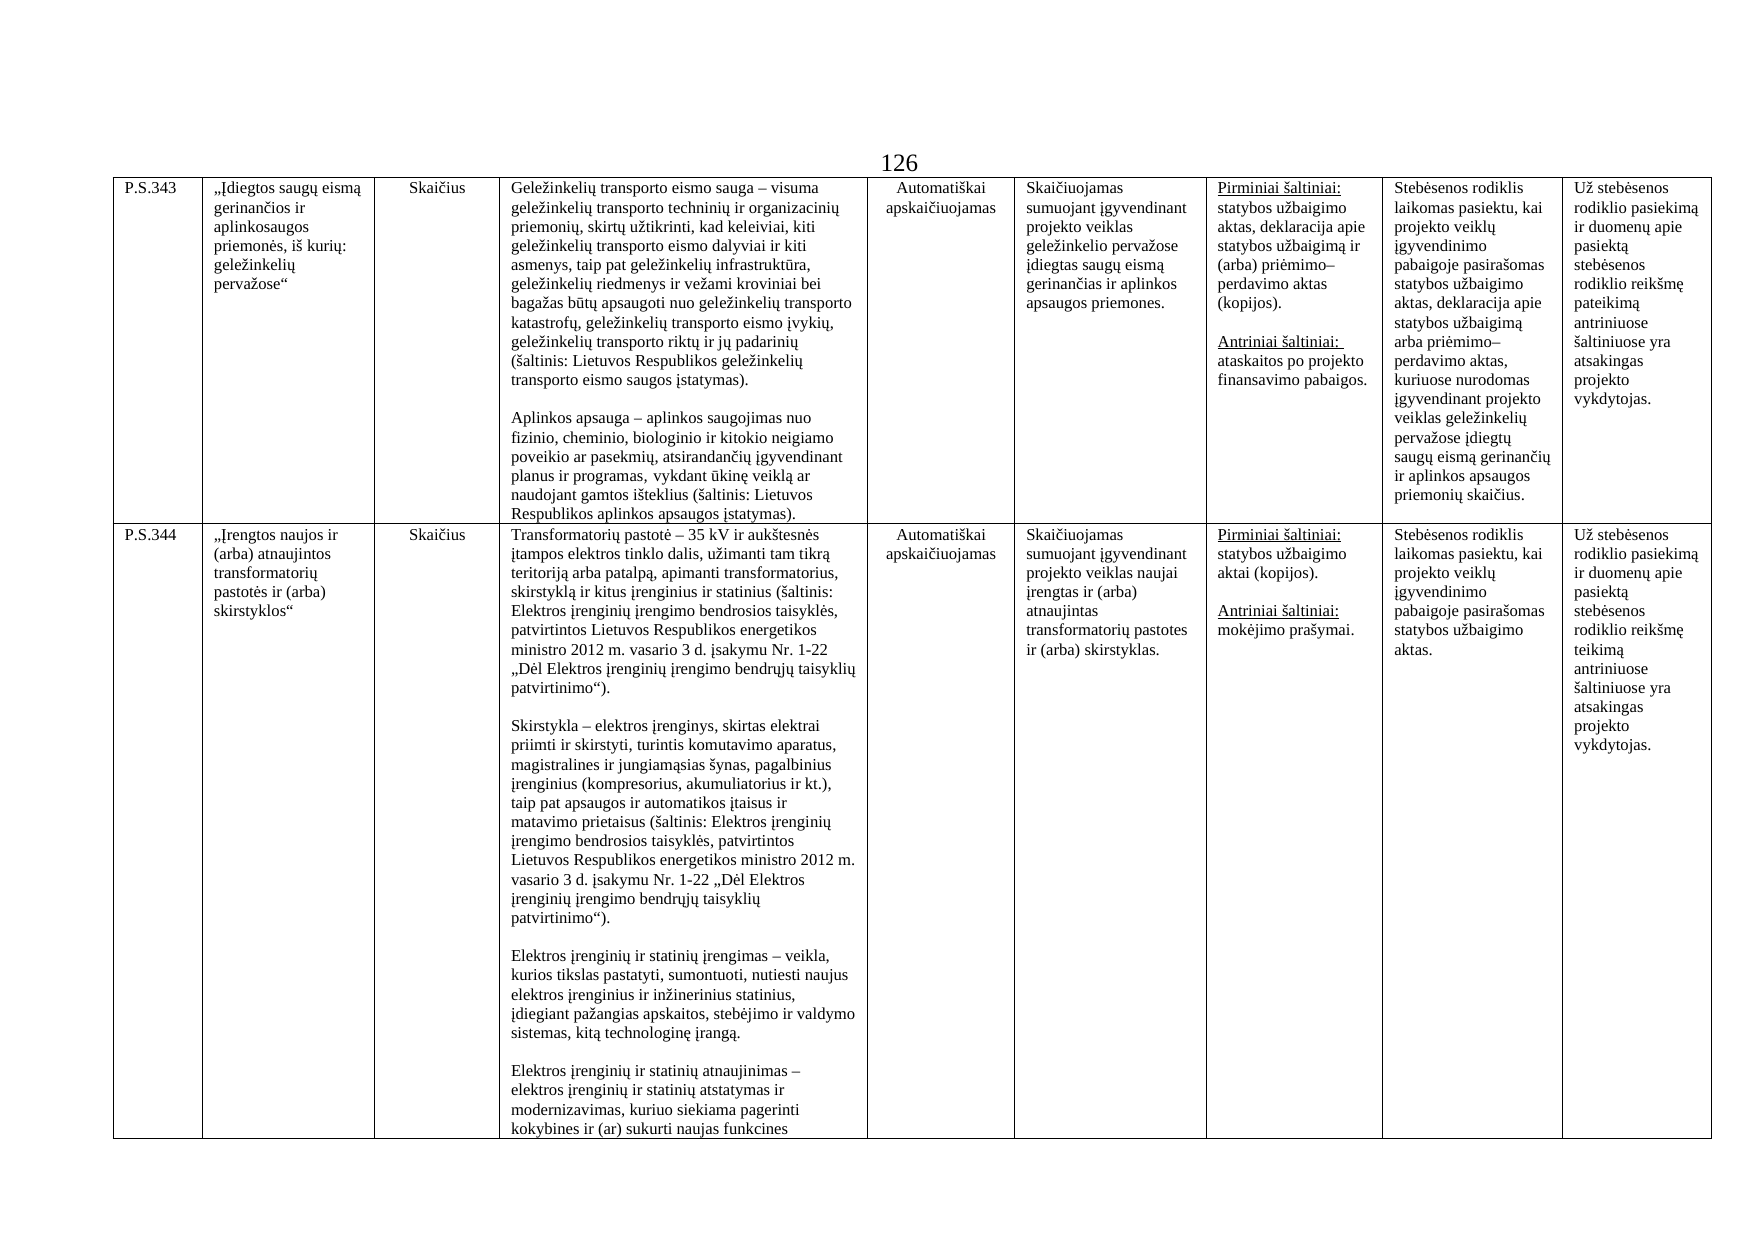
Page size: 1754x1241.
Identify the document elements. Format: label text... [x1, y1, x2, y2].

table_cell P.S.343 [114, 178, 202, 523]
table_cell Skaičius [375, 178, 499, 523]
table_cell Geležinkelių transporto eismo sauga – visuma geležinkelių transporto techninių ir organizacinių priemonių, skirtų užtikrinti, kad keleiviai, kiti geležinkelių transporto eismo dalyviai ir kiti asmenys, taip pat geležinkelių infrastruktūra, geležinkelių riedmenys ir vežami kroviniai bei bagažas būtų apsaugoti nuo geležinkelių transporto katastrofų, geležinkelių transporto eismo įvykių, geležinkelių transporto riktų ir jų padarinių (šaltinis: Lietuvos Respublikos geležinkelių transporto eismo saugos įstatymas). Aplinkos apsauga – aplinkos saugojimas nuo fizinio, cheminio, biologinio ir kitokio neigiamo poveikio ar pasekmių, atsirandančių įgyvendinant planus ir programas, vykdant ūkinę veiklą ar naudojant gamtos išteklius (šaltinis: Lietuvos Respublikos aplinkos apsaugos įstatymas). [500, 178, 867, 523]
table_cell Už stebėsenos rodiklio pasiekimą ir duomenų apie pasiektą stebėsenos rodiklio reikšmę teikimą antriniuose šaltiniuose yra atsakingas projekto vykdytojas. [1563, 524, 1711, 1138]
table_cell Automatiškai apskaičiuojamas [868, 178, 1014, 523]
table_cell Skaičiuojamas sumuojant įgyvendinant projekto veiklas naujai įrengtas ir (arba) atnaujintas transformatorių pastotes ir (arba) skirstyklas. [1015, 524, 1206, 1138]
table_cell Skaičius [375, 524, 499, 1138]
table_cell Stebėsenos rodiklis laikomas pasiektu, kai projekto veiklų įgyvendinimo pabaigoje pasirašomas statybos užbaigimo aktas. [1383, 524, 1562, 1138]
table_cell P.S.344 [114, 524, 202, 1138]
table_cell Automatiškai apskaičiuojamas [868, 524, 1014, 1138]
table_cell Transformatorių pastotė – 35 kV ir aukštesnės įtampos elektros tinklo dalis, užimanti tam tikrą teritoriją arba patalpą, apimanti transformatorius, skirstyklą ir kitus įrenginius ir statinius (šaltinis: Elektros įrenginių įrengimo bendrosios taisyklės, patvirtintos Lietuvos Respublikos energetikos ministro 2012 m. vasario 3 d. įsakymu Nr. 1-22 „Dėl Elektros įrenginių įrengimo bendrųjų taisyklių patvirtinimo“). Skirstykla – elektros įrenginys, skirtas elektrai priimti ir skirstyti, turintis komutavimo aparatus, magistralines ir jungiamąsias šynas, pagalbinius įrenginius (kompresorius, akumuliatorius ir kt.), taip pat apsaugos ir automatikos įtaisus ir matavimo prietaisus (šaltinis: Elektros įrenginių įrengimo bendrosios taisyklės, patvirtintos Lietuvos Respublikos energetikos ministro 2012 m. vasario 3 d. įsakymu Nr. 1-22 „Dėl Elektros įrenginių įrengimo bendrųjų taisyklių patvirtinimo“). Elektros įrenginių ir statinių įrengimas – veikla, kurios tikslas pastatyti, sumontuoti, nutiesti naujus elektros įrenginius ir inžinerinius statinius, įdiegiant pažangias apskaitos, stebėjimo ir valdymo sistemas, kitą technologinę įrangą. Elektros įrenginių ir statinių atnaujinimas – elektros įrenginių ir statinių atstatymas ir modernizavimas, kuriuo siekiama pagerinti kokybines ir (ar) sukurti naujas funkcines [500, 524, 867, 1138]
table_cell Stebėsenos rodiklis laikomas pasiektu, kai projekto veiklų įgyvendinimo pabaigoje pasirašomas statybos užbaigimo aktas, deklaracija apie statybos užbaigimą arba priėmimo–perdavimo aktas, kuriuose nurodomas įgyvendinant projekto veiklas geležinkelių pervažose įdiegtų saugų eismą gerinančių ir aplinkos apsaugos priemonių skaičius. [1383, 178, 1562, 523]
table_cell Skaičiuojamas sumuojant įgyvendinant projekto veiklas geležinkelio pervažose įdiegtas saugų eismą gerinančias ir aplinkos apsaugos priemones. [1015, 178, 1206, 523]
table_cell Pirminiai šaltiniai: statybos užbaigimo aktai (kopijos). Antriniai šaltiniai: mokėjimo prašymai. [1207, 524, 1382, 1138]
table_cell „Įdiegtos saugų eismą gerinančios ir aplinkosaugos priemonės, iš kurių: geležinkelių pervažose“ [203, 178, 374, 523]
table_cell Už stebėsenos rodiklio pasiekimą ir duomenų apie pasiektą stebėsenos rodiklio reikšmę pateikimą antriniuose šaltiniuose yra atsakingas projekto vykdytojas. [1563, 178, 1711, 523]
table_cell Pirminiai šaltiniai: statybos užbaigimo aktas, deklaracija apie statybos užbaigimą ir (arba) priėmimo–perdavimo aktas (kopijos). Antriniai šaltiniai: ataskaitos po projekto finansavimo pabaigos. [1207, 178, 1382, 523]
table_cell „Įrengtos naujos ir (arba) atnaujintos transformatorių pastotės ir (arba) skirstyklos“ [203, 524, 374, 1138]
